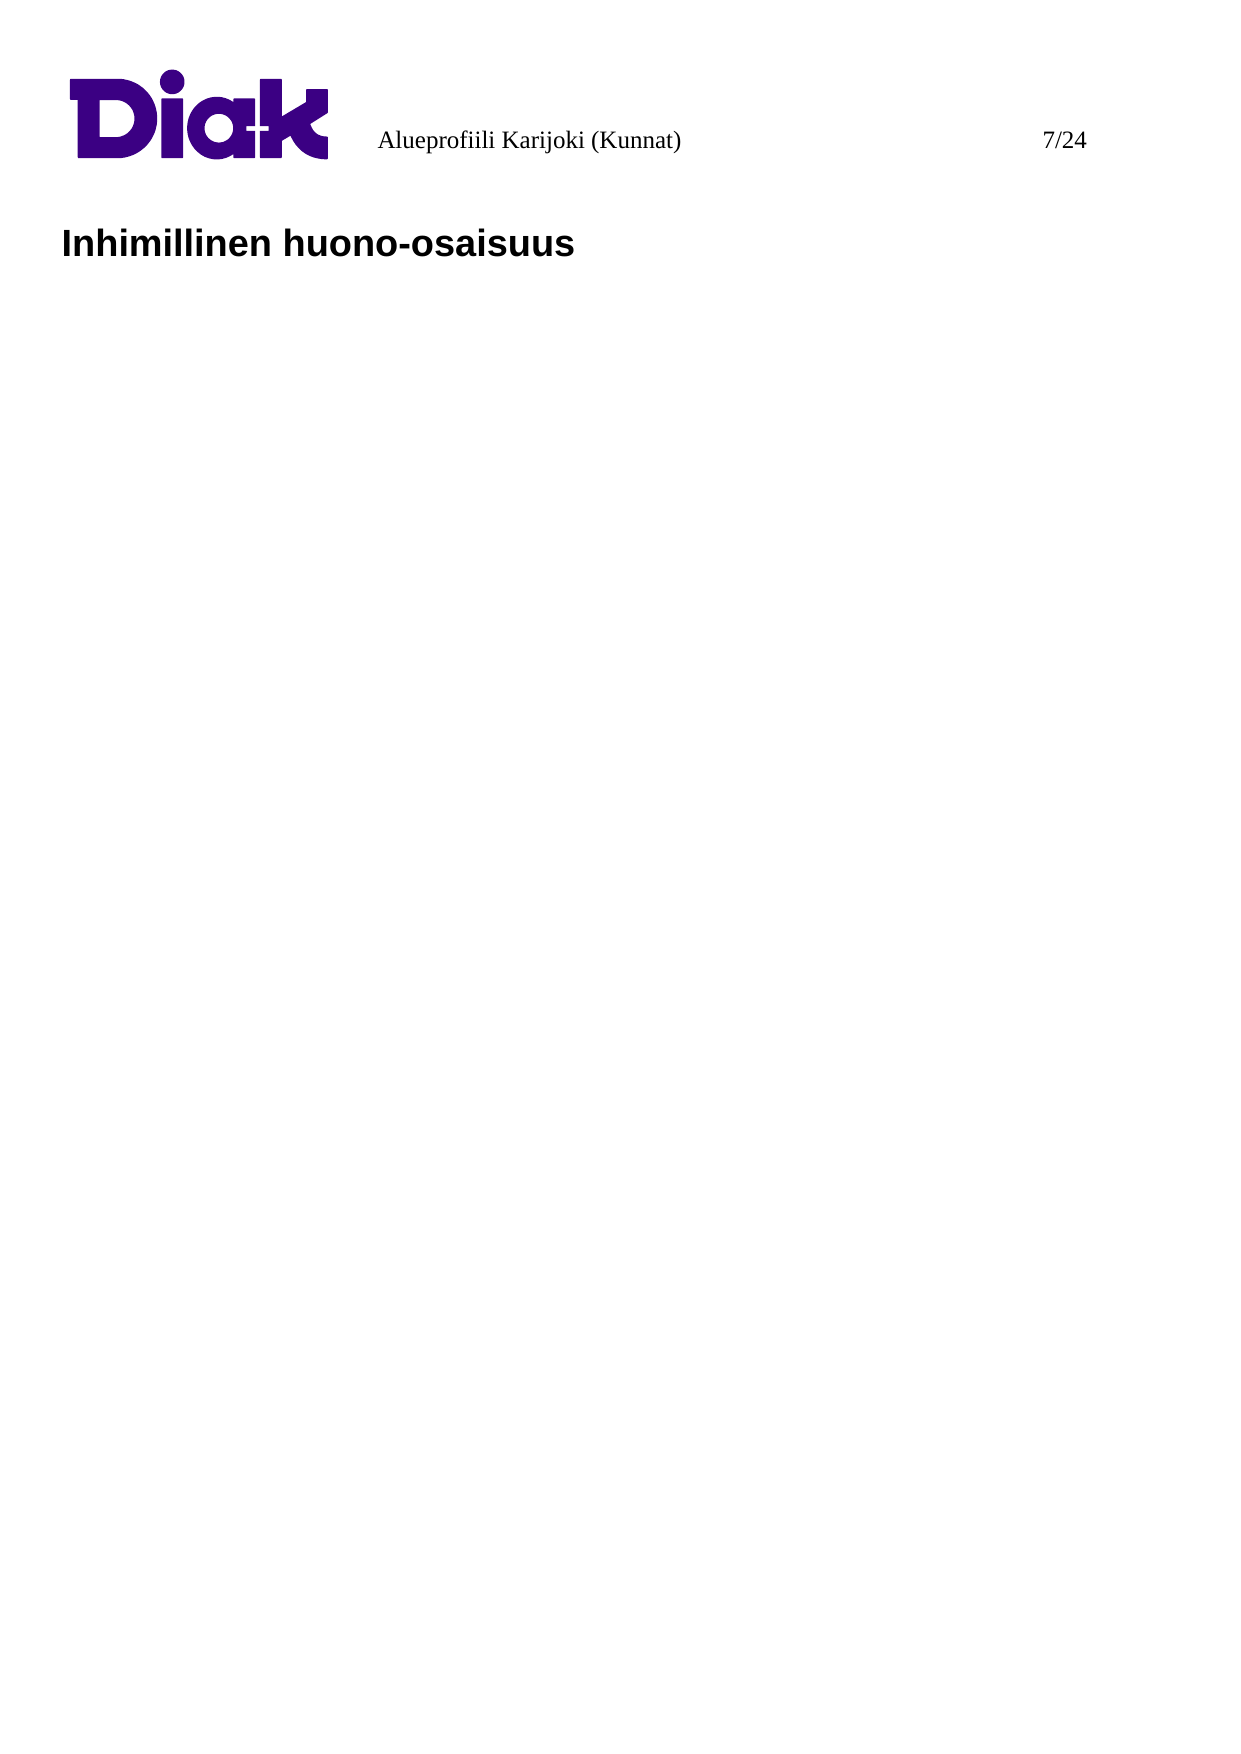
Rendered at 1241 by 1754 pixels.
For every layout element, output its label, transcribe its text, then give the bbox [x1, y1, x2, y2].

subtitle Inhimillinen huono-osaisuus [61, 221, 1179, 265]
